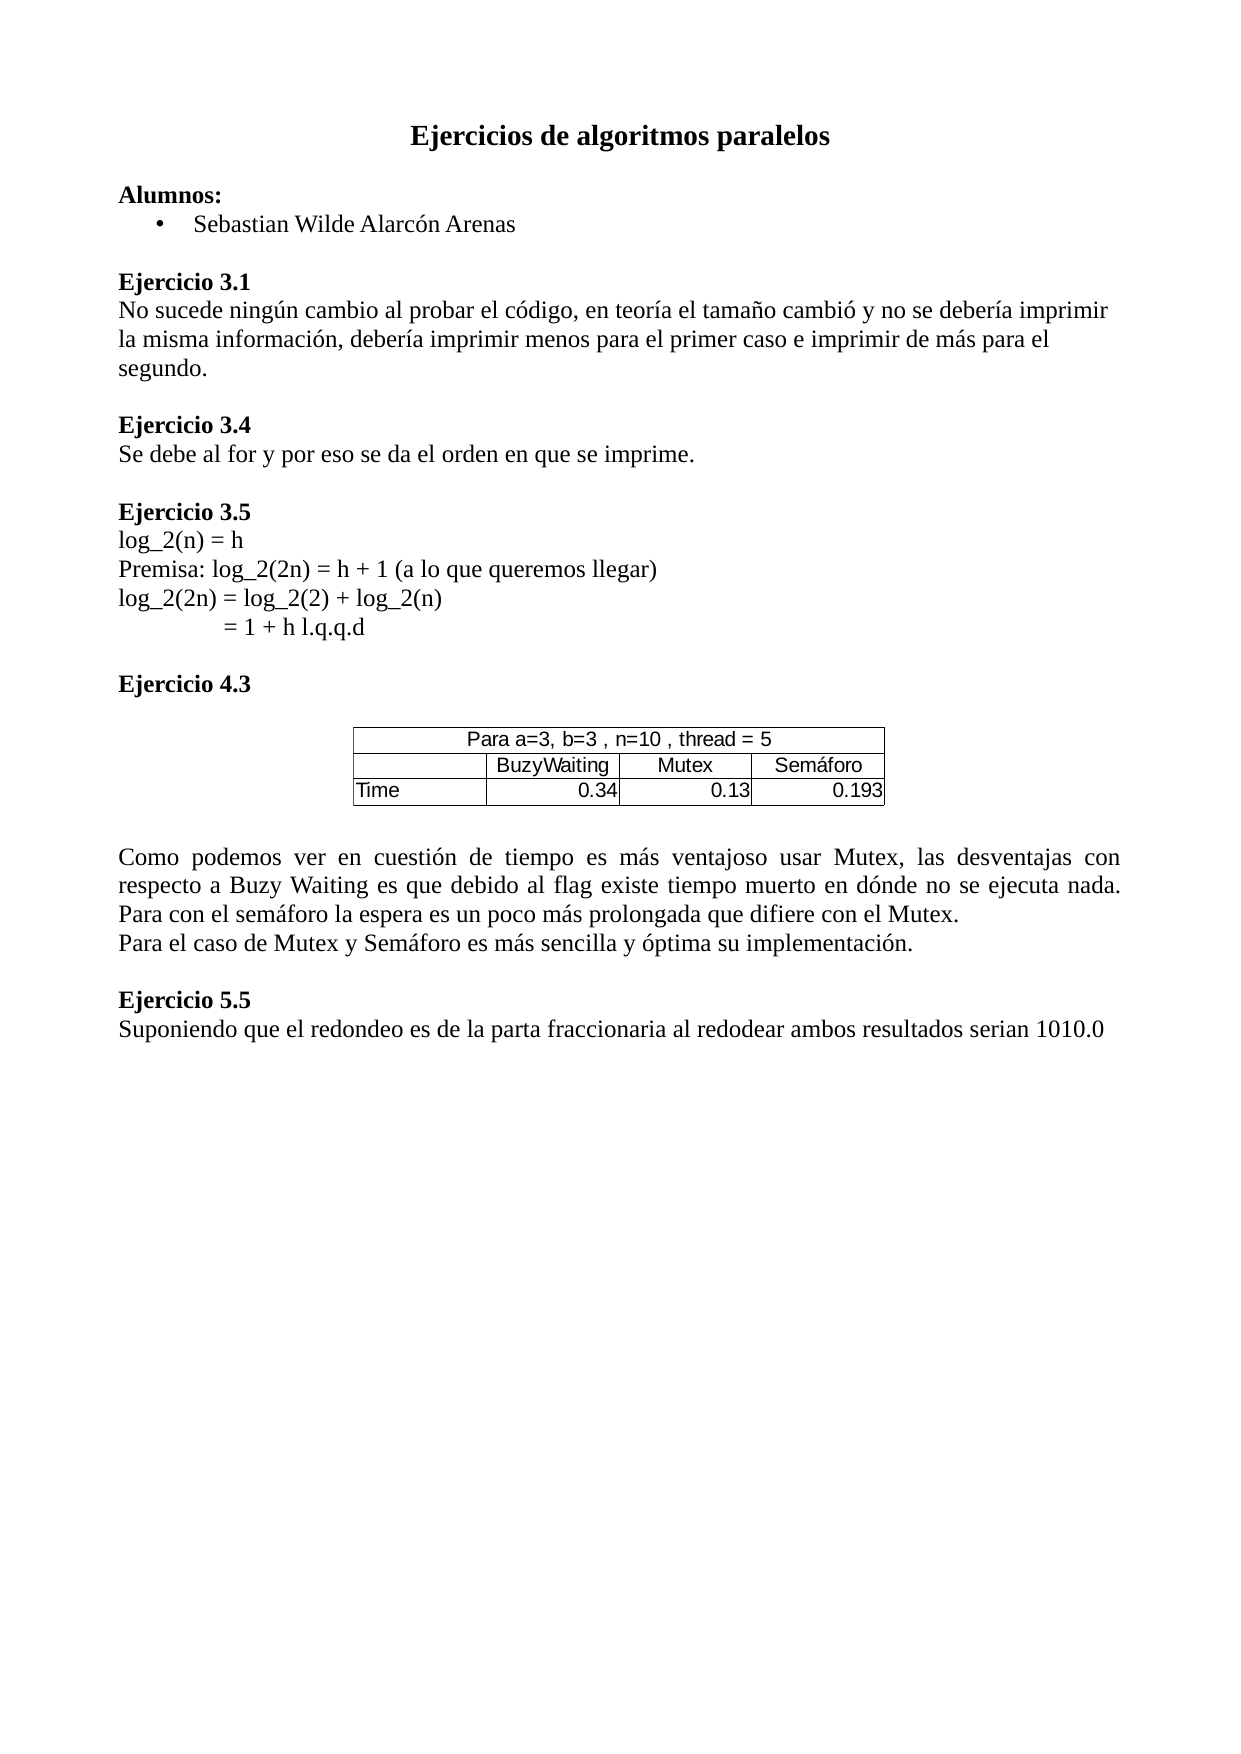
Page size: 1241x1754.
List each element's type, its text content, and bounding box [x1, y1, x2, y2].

text Suponiendo que el redondeo es de la parta fraccionaria al redodear ambos resultados serian 1010.0 [118, 1014, 1122, 1043]
text Para el caso de Mutex y Semáforo es más sencilla y óptima su implementación. [118, 928, 1122, 957]
text Ejercicio 3.1 [118, 267, 1122, 295]
text Premisa: log_2(2n) = h + 1 (a lo que queremos llegar) [118, 554, 1122, 583]
text Ejercicio 3.5 [118, 497, 1122, 525]
text Como podemos ver en cuestión de tiempo es más ventajoso usar Mutex, las desventajas con respecto a Buzy Waiting es que debido al flag existe tiempo muerto en dónde no se ejecuta nada. Para con el semáforo la espera es un poco más prolongada que difiere con el Mutex. [118, 842, 1122, 928]
list Sebastian Wilde Alarcón Arenas [156, 209, 1122, 238]
text log_2(n) = h [118, 525, 1122, 554]
text Se debe al for y por eso se da el orden en que se imprime. [118, 439, 1122, 468]
text Alumnos: [118, 180, 1122, 209]
text Ejercicio 5.5 [118, 985, 1122, 1014]
text Ejercicio 4.3 [118, 669, 1122, 698]
text log_2(2n) = log_2(2) + log_2(n) [118, 583, 1122, 612]
text Ejercicios de algoritmos paralelos [118, 118, 1122, 152]
text Ejercicio 3.4 [118, 410, 1122, 439]
text = 1 + h l.q.q.d [118, 612, 1122, 640]
text No sucede ningún cambio al probar el código, en teoría el tamaño cambió y no se debería imprimir la misma información, debería imprimir menos para el primer caso e imprimir de más para el segundo. [118, 295, 1122, 382]
